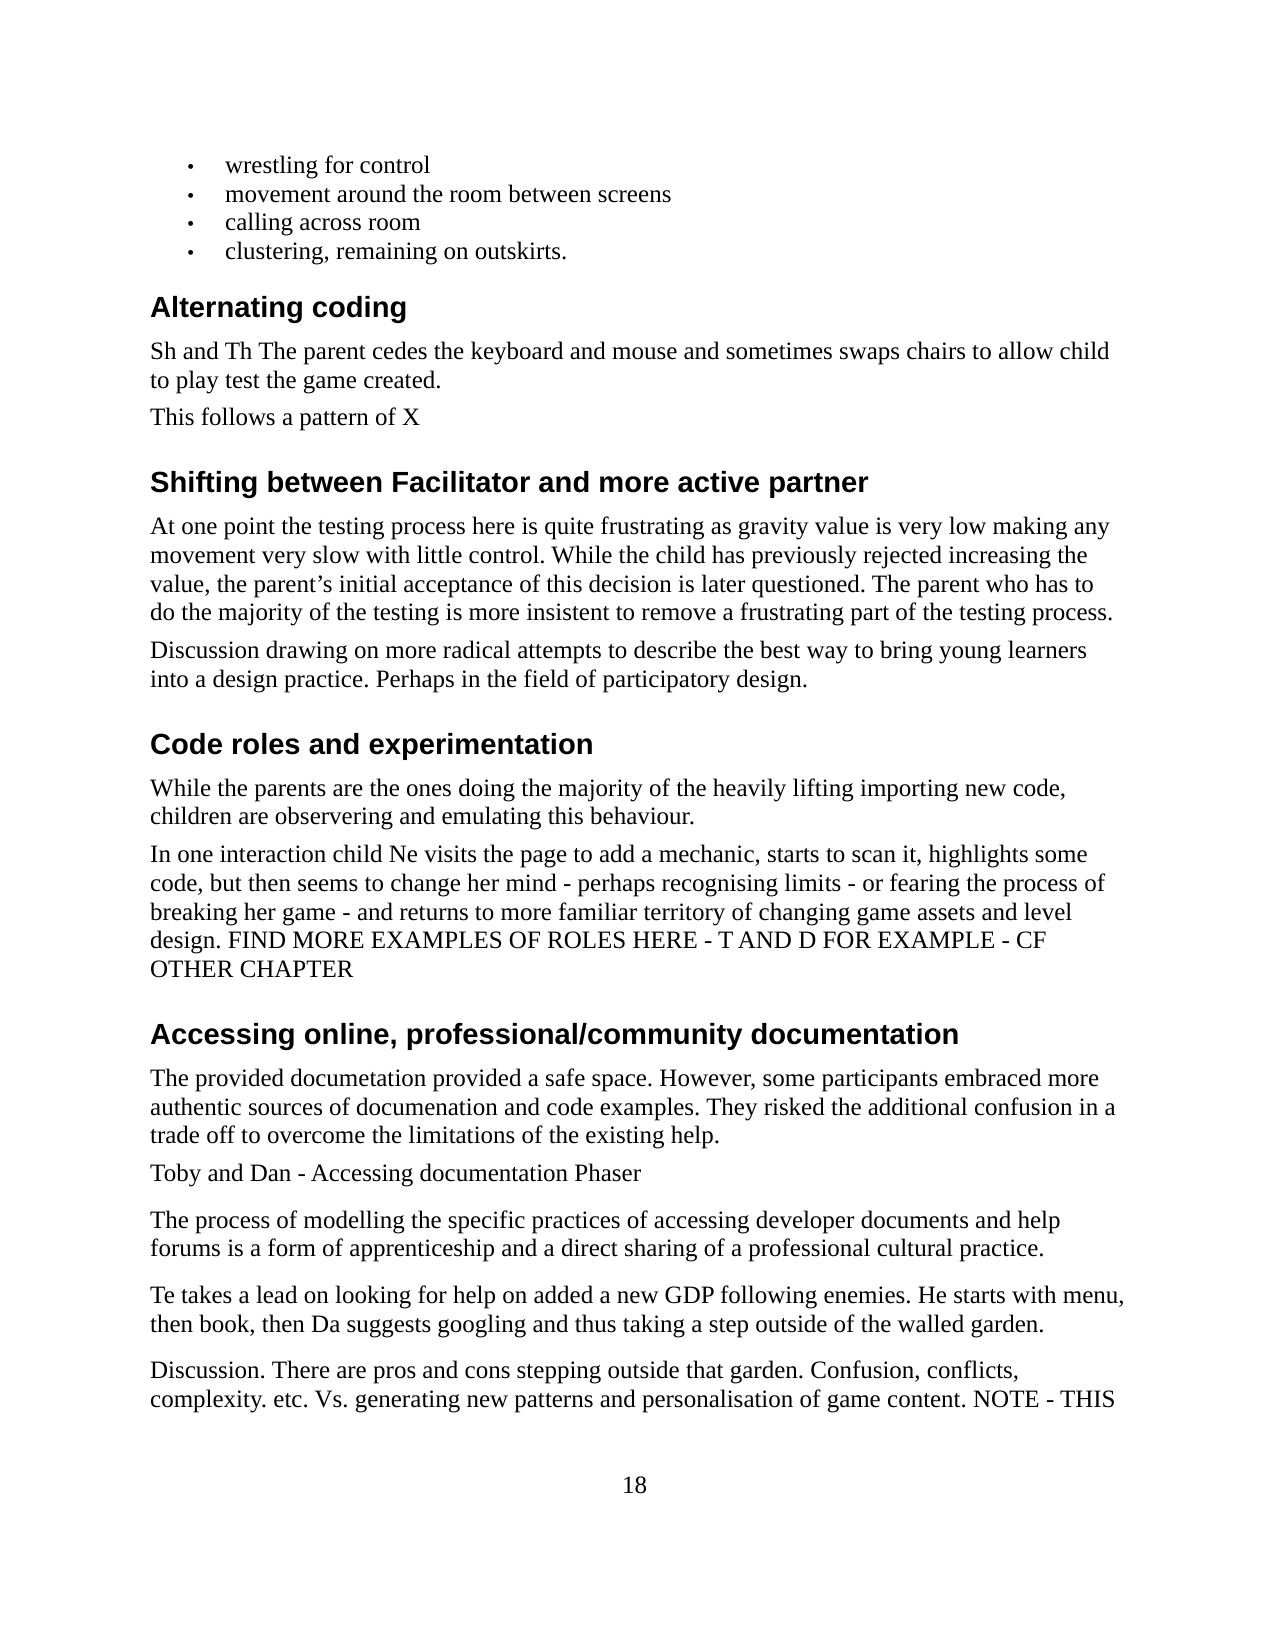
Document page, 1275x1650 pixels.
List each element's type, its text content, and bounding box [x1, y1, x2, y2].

text In one interaction child Ne visits the page to add a mechanic, starts to scan it, highlights some code, but then seems to change her mind - perhaps recognising limits - or fearing the process of breaking her game - and returns to more familiar territory of changing game assets and level design. FIND MORE EXAMPLES OF ROLES HERE - T AND D FOR EXAMPLE - CF OTHER CHAPTER [150, 839, 1125, 983]
text While the parents are the ones doing the majority of the heavily lifting importing new code, children are observering and emulating this behaviour. [150, 773, 1125, 830]
text Sh and Th The parent cedes the keyboard and mouse and sometimes swaps chairs to allow child to play test the game created. [150, 336, 1125, 393]
text At one point the testing process here is quite frustrating as gravity value is very low making any movement very slow with little control. While the child has previously rejected increasing the value, the parent’s initial acceptance of this decision is later questioned. The parent who has to do the majority of the testing is more insistent to remove a frustrating part of the testing process. [150, 511, 1125, 626]
list clustering, remaining on outskirts. [187, 236, 1125, 265]
subtitle Alternating coding [150, 290, 1125, 323]
list calling across room [187, 207, 1125, 236]
text Te takes a lead on looking for help on added a new GDP following enemies. He starts with menu, then book, then Da suggests googling and thus taking a step outside of the walled garden. [150, 1280, 1125, 1338]
subtitle Shifting between Facilitator and more active partner [150, 465, 1125, 499]
text This follows a pattern of X [150, 402, 1125, 431]
list movement around the room between screens [187, 179, 1125, 207]
text The provided documetation provided a safe space. However, some participants embraced more authentic sources of documenation and code examples. They risked the additional confusion in a trade off to overcome the limitations of the existing help. [150, 1063, 1125, 1149]
subtitle Code roles and experimentation [150, 727, 1125, 760]
subtitle Accessing online, professional/community documentation [150, 1017, 1125, 1050]
text Toby and Dan - Accessing documentation Phaser [150, 1158, 1125, 1187]
text The process of modelling the specific practices of accessing developer documents and help forums is a form of apprenticeship and a direct sharing of a professional cultural practice. [150, 1205, 1125, 1262]
text Discussion. There are pros and cons stepping outside that garden. Confusion, conflicts, complexity. etc. Vs. generating new patterns and personalisation of game content. NOTE - THIS [150, 1356, 1125, 1413]
list wrestling for control [187, 150, 1125, 179]
text Discussion drawing on more radical attempts to describe the best way to bring young learners into a design practice. Perhaps in the field of participatory design. [150, 635, 1125, 693]
